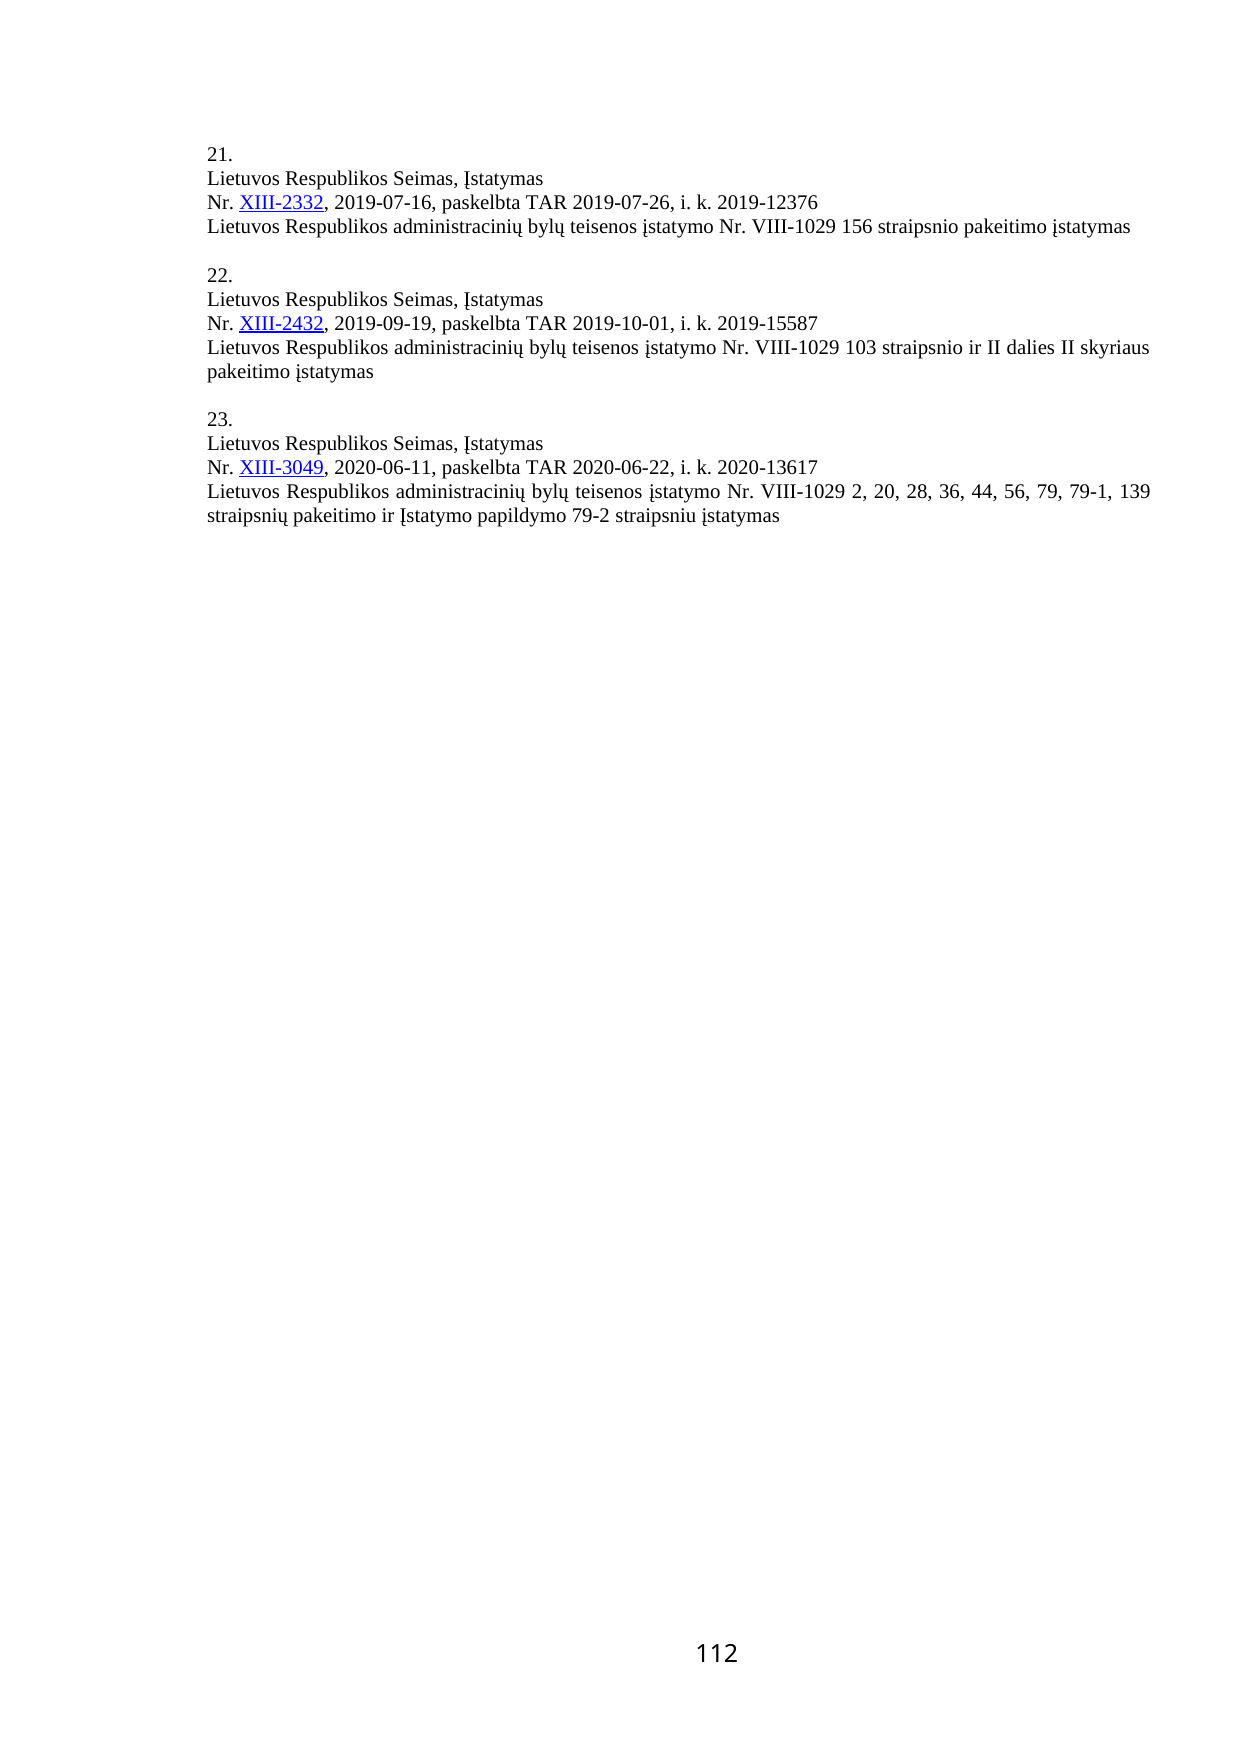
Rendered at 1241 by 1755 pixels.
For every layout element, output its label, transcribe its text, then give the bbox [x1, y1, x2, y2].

text Lietuvos Respublikos Seimas, Įstatymas [207, 287, 1152, 311]
text Lietuvos Respublikos administracinių bylų teisenos įstatymo Nr. VIII-1029 156 straipsnio pakeitimo įstatymas [207, 214, 1152, 238]
text 21. [207, 142, 1152, 166]
text Lietuvos Respublikos administracinių bylų teisenos įstatymo Nr. VIII-1029 103 straipsnio ir II dalies II skyriaus pakeitimo įstatymas [207, 335, 1152, 383]
text Nr. XIII-3049, 2020-06-11, paskelbta TAR 2020-06-22, i. k. 2020-13617 [207, 455, 1152, 479]
text Lietuvos Respublikos Seimas, Įstatymas [207, 166, 1152, 190]
text Lietuvos Respublikos Seimas, Įstatymas [207, 431, 1152, 455]
text Nr. XIII-2332, 2019-07-16, paskelbta TAR 2019-07-26, i. k. 2019-12376 [207, 190, 1152, 214]
text Lietuvos Respublikos administracinių bylų teisenos įstatymo Nr. VIII-1029 2, 20, 28, 36, 44, 56, 79, 79-1, 139 straipsnių pakeitimo ir Įstatymo papildymo 79-2 straipsniu įstatymas [207, 479, 1152, 527]
text 22. [207, 262, 1152, 287]
text Nr. XIII-2432, 2019-09-19, paskelbta TAR 2019-10-01, i. k. 2019-15587 [207, 311, 1152, 335]
text 23. [207, 407, 1152, 431]
